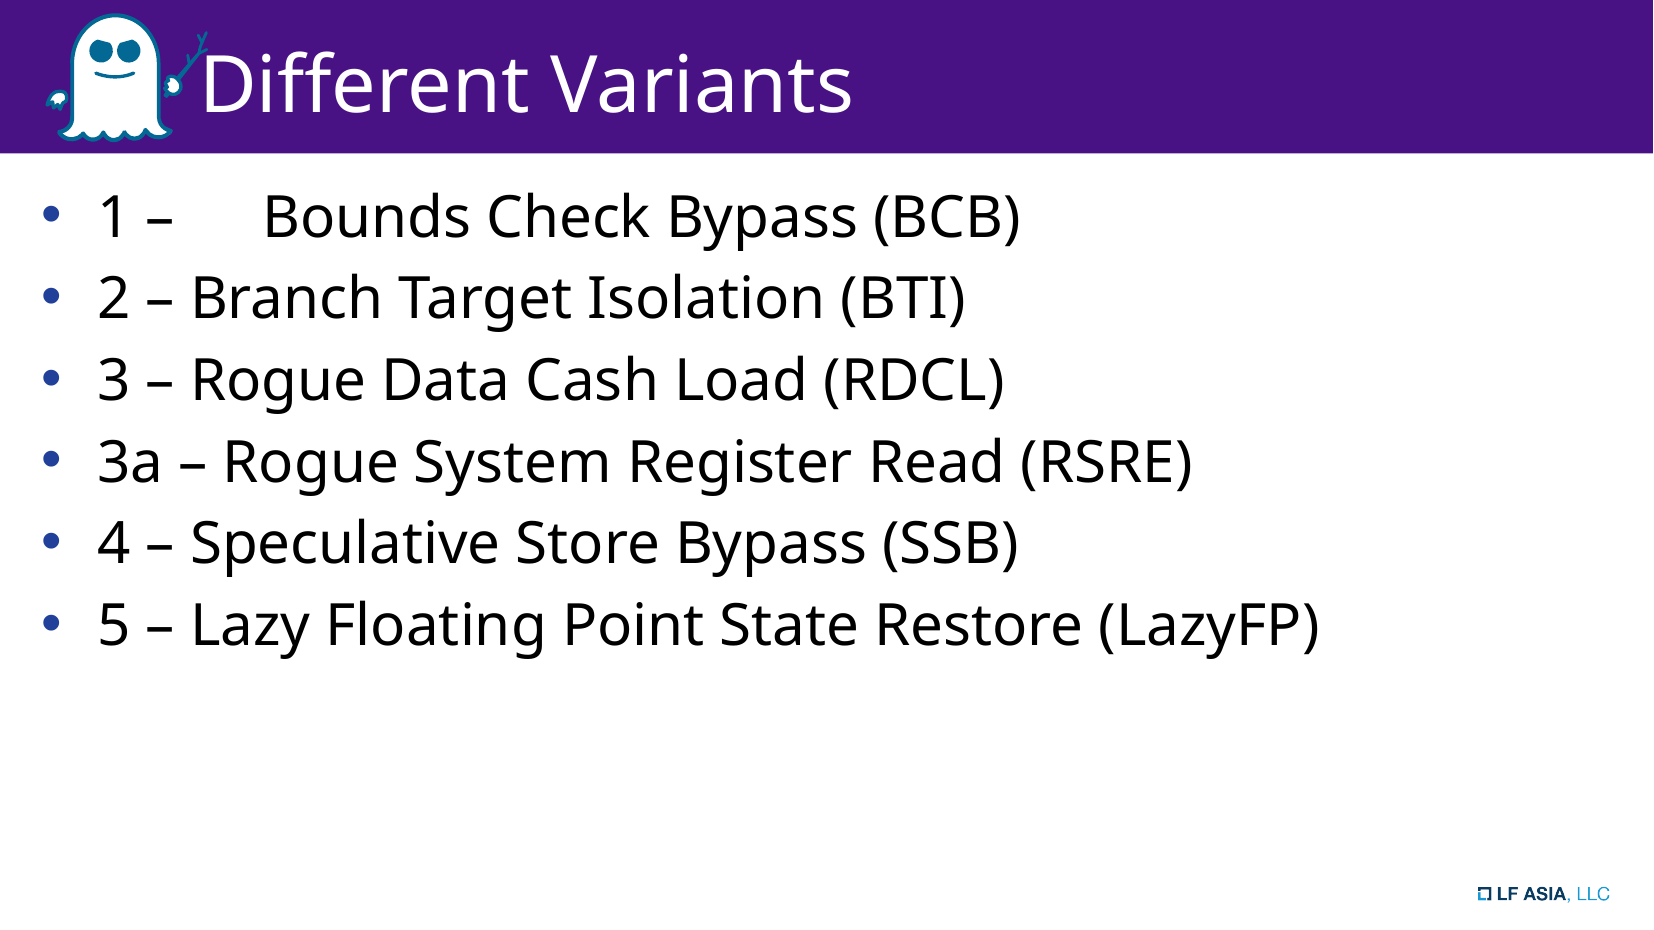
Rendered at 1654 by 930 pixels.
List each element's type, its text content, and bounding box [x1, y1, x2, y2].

picture [45, 13, 110, 143]
list 1 – Bounds Check Bypass (BCB) 2 – Branch Target Isolation (BTI) 3 – Rogue Data Cash Load (RDCL) 3a – Rogue System Register Read (RSRE) 4 – Speculative Store Bypass (SSB) 5 – Lazy Floating Point State Restore (LazyFP) [25, 171, 1532, 786]
picture [1520, 885, 1563, 904]
picture [118, 13, 209, 143]
picture [52, 94, 64, 103]
picture [65, 18, 165, 137]
title Different Variants [34, 8, 1551, 154]
picture [169, 79, 178, 92]
